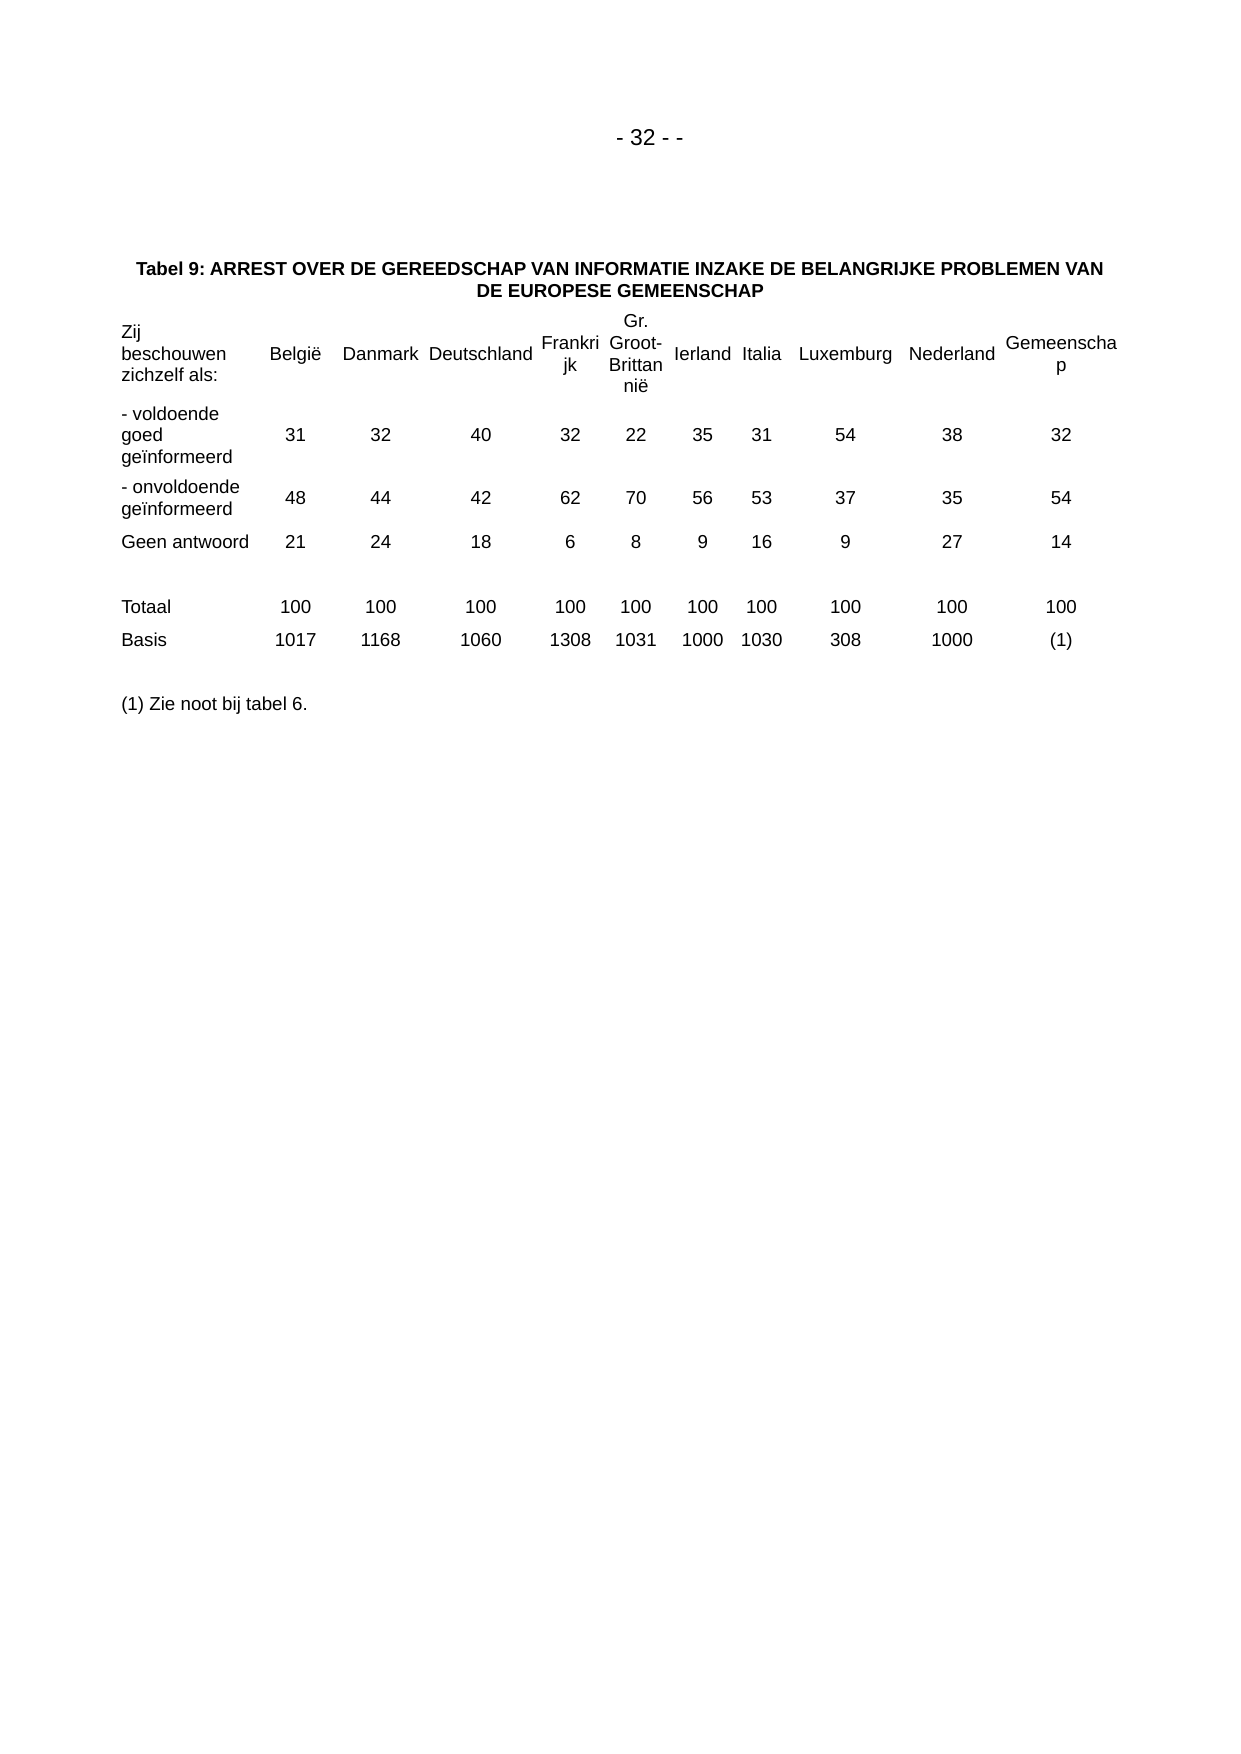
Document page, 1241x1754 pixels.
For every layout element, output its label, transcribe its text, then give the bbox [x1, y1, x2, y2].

table_cell 54 [1000, 470, 1122, 526]
table_cell 100 [904, 591, 1000, 623]
table_cell [253, 655, 337, 688]
table_cell Deutschland [424, 308, 538, 399]
table_cell 56 [669, 470, 736, 526]
table_cell Geen antwoord [118, 526, 253, 558]
table_cell [603, 655, 669, 688]
table_cell [669, 558, 736, 591]
table_cell 9 [669, 526, 736, 558]
table_cell 1000 [904, 623, 1000, 655]
table_cell [118, 655, 253, 688]
table_cell [424, 655, 538, 688]
table_cell [904, 655, 1000, 688]
table_cell 53 [736, 470, 787, 526]
table_cell Ierland [669, 308, 736, 399]
table_cell 40 [424, 400, 538, 470]
table_cell [736, 558, 787, 591]
table_cell 9 [787, 526, 904, 558]
table_cell 18 [424, 526, 538, 558]
table_cell 1031 [603, 623, 669, 655]
table_cell 1308 [538, 623, 603, 655]
table_cell 24 [337, 526, 424, 558]
table_cell Basis [118, 623, 253, 655]
table_cell 22 [603, 400, 669, 470]
table_cell 308 [787, 623, 904, 655]
table_cell 54 [787, 400, 904, 470]
table_cell Luxemburg [787, 308, 904, 399]
table_cell Totaal [118, 591, 253, 623]
table_cell [1000, 558, 1122, 591]
table_cell 1030 [736, 623, 787, 655]
table_cell 14 [1000, 526, 1122, 558]
table_cell [736, 655, 787, 688]
table_cell 1168 [337, 623, 424, 655]
table_cell 35 [904, 470, 1000, 526]
table_cell 32 [538, 400, 603, 470]
table_cell 100 [736, 591, 787, 623]
table_cell 27 [904, 526, 1000, 558]
table_header Tabel 9: ARREST OVER DE GEREEDSCHAP VAN INFORMATIE INZAKE DE BELANGRIJKE PROBLEMEN VAN DE EUROPESE GEMEENSCHAP [118, 252, 1122, 307]
table_cell 100 [1000, 591, 1122, 623]
table_cell Danmark [337, 308, 424, 399]
table_cell [337, 558, 424, 591]
table_cell 32 [337, 400, 424, 470]
table_cell Italia [736, 308, 787, 399]
table_cell 100 [424, 591, 538, 623]
table_cell [538, 558, 603, 591]
table_cell 42 [424, 470, 538, 526]
table_cell - voldoende goed geïnformeerd [118, 400, 253, 470]
table_cell 70 [603, 470, 669, 526]
table_cell 8 [603, 526, 669, 558]
table_cell België [253, 308, 337, 399]
table_cell 37 [787, 470, 904, 526]
table_cell [337, 655, 424, 688]
table_cell 100 [253, 591, 337, 623]
table_cell [1000, 655, 1122, 688]
table_cell 16 [736, 526, 787, 558]
table_cell [538, 655, 603, 688]
table_cell 100 [337, 591, 424, 623]
table_cell (1) [1000, 623, 1122, 655]
table_cell 44 [337, 470, 424, 526]
table_cell 1017 [253, 623, 337, 655]
table_cell 31 [253, 400, 337, 470]
table_cell [424, 558, 538, 591]
table_cell Gemeenschap [1000, 308, 1122, 399]
table_cell 1000 [669, 623, 736, 655]
table_cell Nederland [904, 308, 1000, 399]
table_cell Zij beschouwen zichzelf als: [118, 308, 253, 399]
table_cell (1) Zie noot bij tabel 6. [118, 688, 1122, 720]
table_cell 100 [538, 591, 603, 623]
table_cell [118, 558, 253, 591]
table_cell 38 [904, 400, 1000, 470]
table_cell [603, 558, 669, 591]
table_cell - onvoldoende geïnformeerd [118, 470, 253, 526]
table_cell 6 [538, 526, 603, 558]
table_cell [253, 558, 337, 591]
table_cell [904, 558, 1000, 591]
table_cell [669, 655, 736, 688]
table_cell Frankrijk [538, 308, 603, 399]
table_cell 35 [669, 400, 736, 470]
table_cell 1060 [424, 623, 538, 655]
table_cell 32 [1000, 400, 1122, 470]
table_cell 100 [603, 591, 669, 623]
table_cell [787, 558, 904, 591]
table_cell 21 [253, 526, 337, 558]
table_cell 31 [736, 400, 787, 470]
table_cell 62 [538, 470, 603, 526]
table_cell 100 [669, 591, 736, 623]
table_cell 48 [253, 470, 337, 526]
table_cell Gr. Groot-Brittannië [603, 308, 669, 399]
table_cell 100 [787, 591, 904, 623]
table_cell [787, 655, 904, 688]
